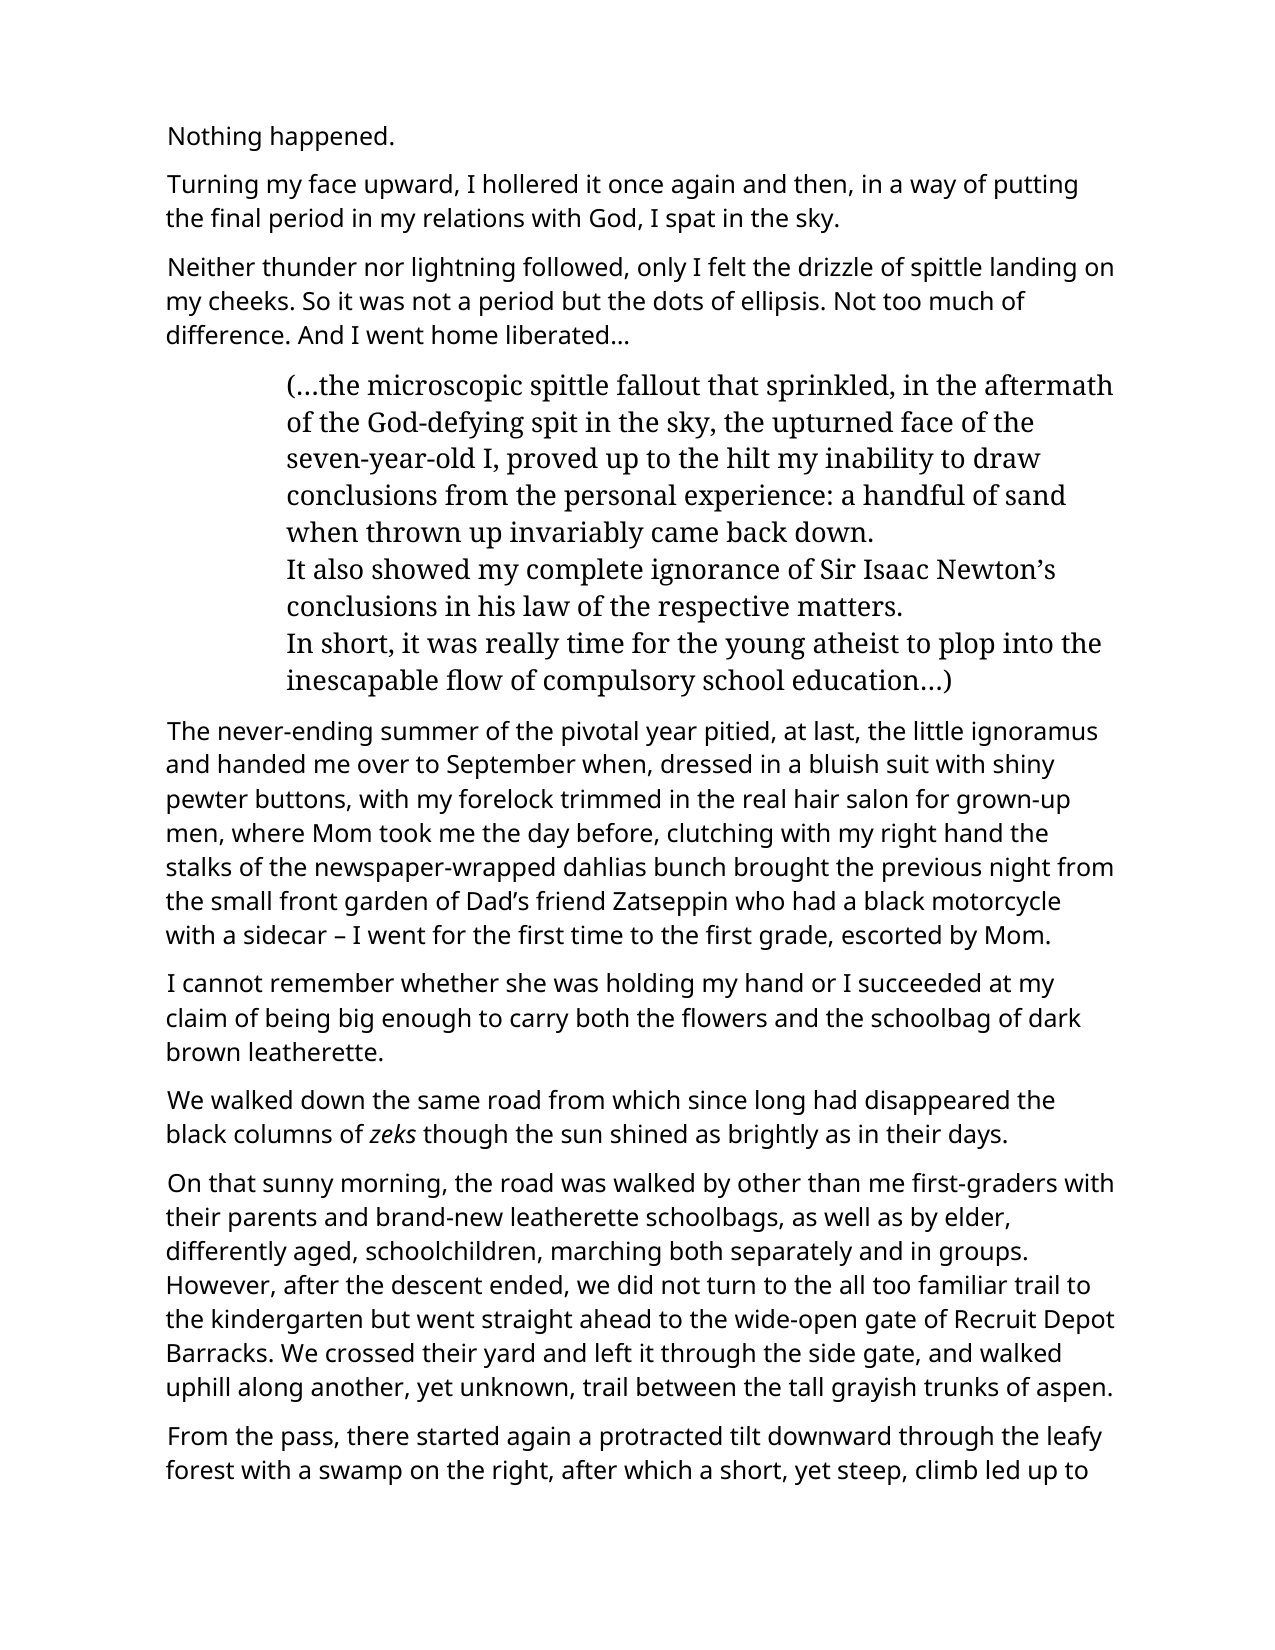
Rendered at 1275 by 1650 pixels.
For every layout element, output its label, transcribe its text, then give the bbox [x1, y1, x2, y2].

text I cannot remember whether she was holding my hand or I succeeded at my claim of being big enough to carry both the flowers and the schoolbag of dark brown leatherette. [165, 966, 1118, 1068]
text Turning my face upward, I hollered it once again and then, in a way of putting the final period in my relations with God, I spat in the sky. [165, 167, 1118, 235]
text We walked down the same road from which since long had disappeared the black columns of zeks though the sun shined as brightly as in their days. [165, 1083, 1118, 1151]
text The never-ending summer of the pivotal year pitied, at last, the little ignoramus and handed me over to September when, dressed in a bluish suit with shiny pewter buttons, with my forelock trimmed in the real hair salon for grown-up men, where Mom took me the day before, clutching with my right hand the stalks of the newspaper-wrapped dahlias bunch brought the previous night from the small front garden of Dad’s friend Zatseppin who had a black motorcycle with a sidecar – I went for the first time to the first grade, escorted by Mom. [165, 713, 1118, 952]
text From the pass, there started again a protracted tilt downward through the leafy forest with a swamp on the right, after which a short, yet steep, climb led up to [165, 1419, 1118, 1487]
text On that sunny morning, the road was walked by other than me first-graders with their parents and brand-new leatherette schoolbags, as well as by elder, differently aged, schoolchildren, marching both separately and in groups. However, after the descent ended, we did not turn to the all too familiar trail to the kindergarten but went straight ahead to the wide-open gate of Recruit Depot Barracks. We crossed their yard and left it through the side gate, and walked uphill along another, yet unknown, trail between the tall grayish trunks of aspen. [165, 1166, 1118, 1404]
text Nothing happened. [165, 118, 1118, 152]
list (…the microscopic spittle fallout that sprinkled, in the aftermath of the God-defying spit in the sky, the upturned face of the seven-year-old I, proved up to the hilt my inability to draw conclusions from the personal experience: a handful of sand when thrown up invariably came back down. [286, 366, 1118, 551]
list It also showed my complete ignorance of Sir Isaac Newton’s conclusions in his law of the respective matters. [286, 551, 1118, 624]
list In short, it was really time for the young atheist to plop into the inescapable flow of compulsory school education…) [286, 624, 1118, 698]
text Neither thunder nor lightning followed, only I felt the drizzle of spittle landing on my cheeks. So it was not a period but the dots of ellipsis. Not too much of difference. And I went home liberated… [165, 249, 1118, 352]
